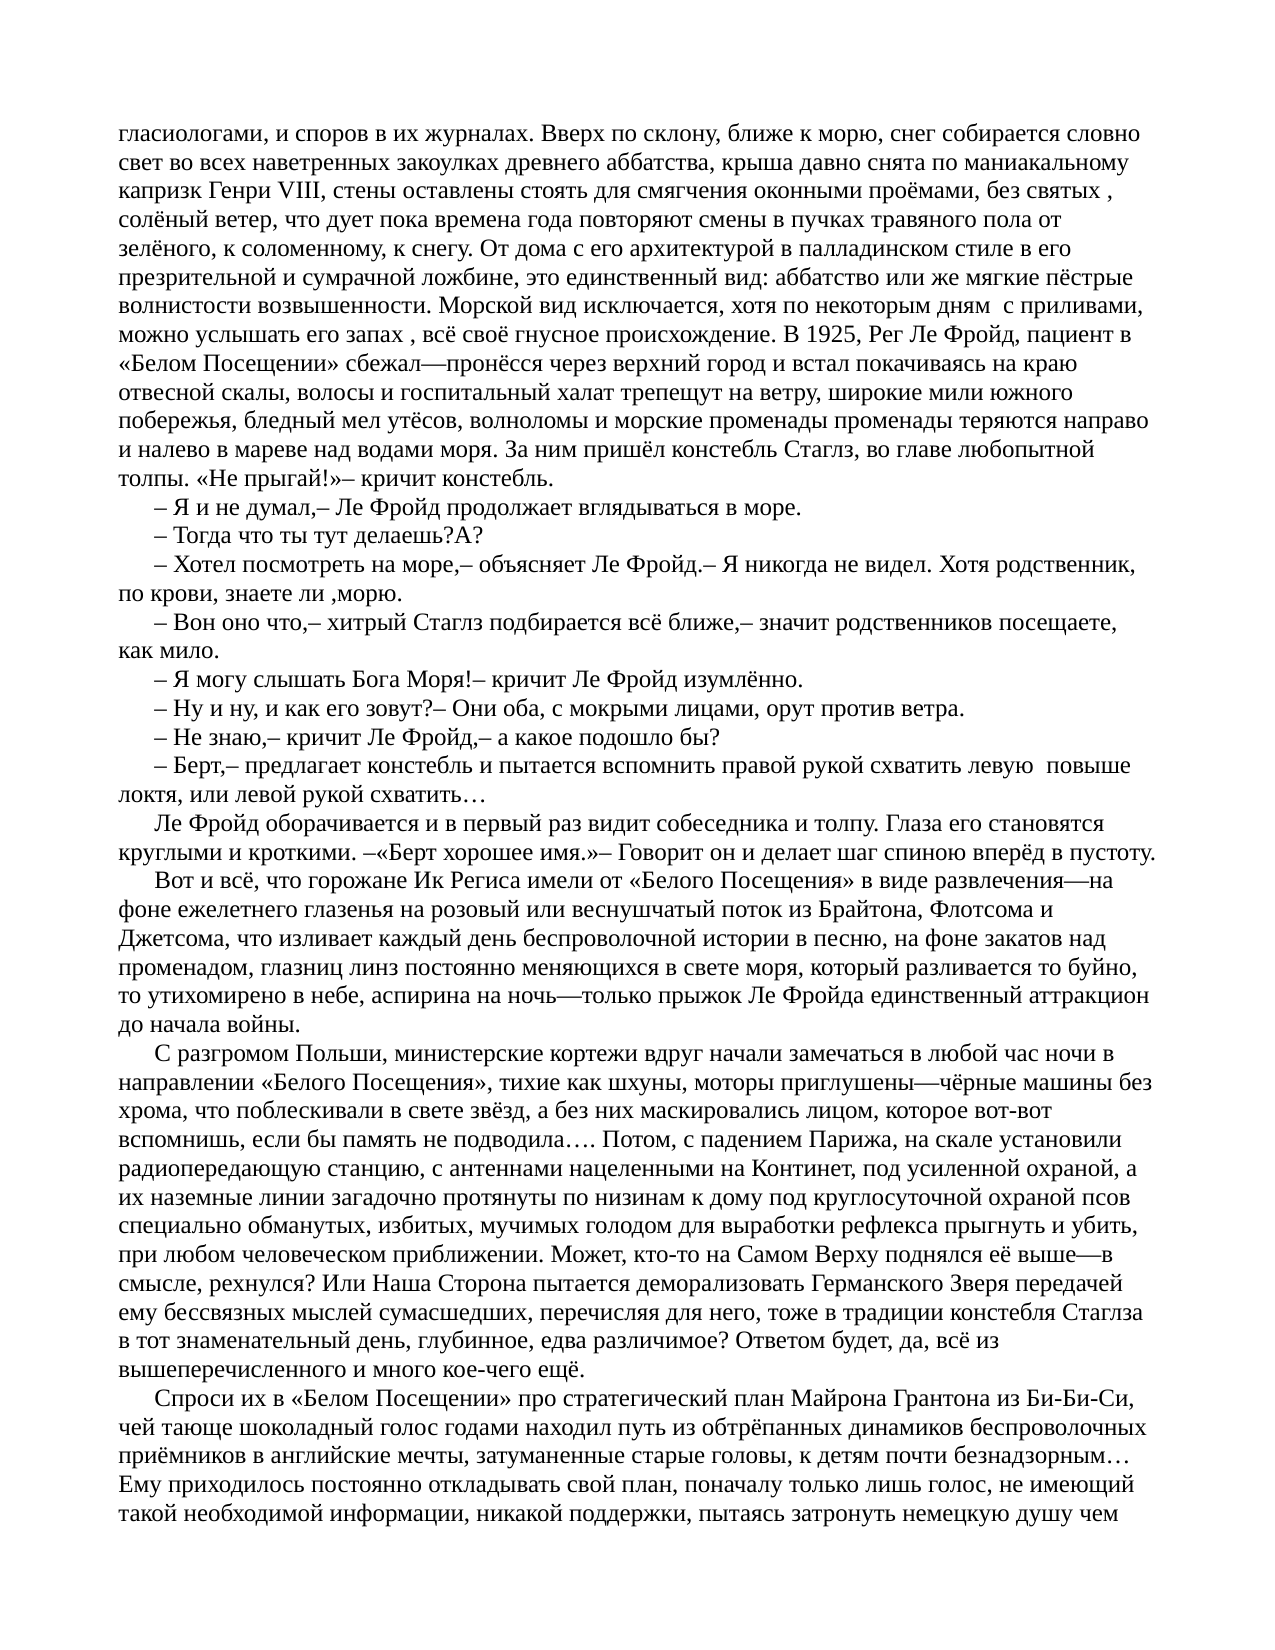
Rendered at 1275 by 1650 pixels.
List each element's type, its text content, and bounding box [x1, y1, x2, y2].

text – Тогда что ты тут делаешь?А? [118, 521, 1157, 549]
text – Хотел посмотреть на море,– объясняет Ле Фройд.– Я никогда не видел. Хотя родственник, по крови, знаете ли ,морю. [118, 549, 1157, 607]
text гласиологами, и споров в их журналах. Вверх по склону, ближе к морю, снег собирается словно свет во всех наветренных закоулках древнего аббатства, крыша давно снята по маниакальному капризк Генри VIII, стены оставлены стоять для смягчения оконными проёмами, без святых , солёный ветер, что дует пока времена года повторяют смены в пучках травяного пола от зелёного, к соломенному, к снегу. От дома с его архитектурой в палладинском стиле в его презрительной и сумрачной ложбине, это единственный вид: аббатство или же мягкие пёстрые волнистости возвышенности. Морской вид исключается, хотя по некоторым дням с приливами, можно услышать его запах , всё своё гнусное происхождение. В 1925, Рег Ле Фройд, пациент в «Белом Посещении» сбежал—пронёсся через верхний город и встал покачиваясь на краю отвесной скалы, волосы и госпитальный халат трепещут на ветру, широкие мили южного побережья, бледный мел утёсов, волноломы и морские променады променады теряются направо и налево в мареве над водами моря. За ним пришёл констебль Стаглз, во главе любопытной толпы. «Не прыгай!»– кричит констебль. [118, 118, 1157, 492]
text Ле Фройд оборачивается и в первый раз видит собеседника и толпу. Глаза его становятся круглыми и кроткими. –«Берт хорошее имя.»– Говорит он и делает шаг спиною вперёд в пустоту. [118, 808, 1157, 866]
text – Берт,– предлагает констебль и пытается вспомнить правой рукой схватить левую повыше локтя, или левой рукой схватить… [118, 751, 1157, 808]
text – Вон оно что,– хитрый Стаглз подбирается всё ближе,– значит родственников посещаете, как мило. [118, 607, 1157, 664]
text Спроси их в «Белом Посещении» про стратегический план Майрона Грантона из Би-Би-Си, чей тающе шоколадный голос годами находил путь из обтрёпанных динамиков беспроволочных приёмников в английские мечты, затуманенные старые головы, к детям почти безнадзорным… Ему приходилось постоянно откладывать свой план, поначалу только лишь голос, не имеющий такой необходимой информации, никакой поддержки, пытаясь затронуть немецкую душу чем [118, 1383, 1157, 1527]
text – Я могу слышать Бога Моря!– кричит Ле Фройд изумлённо. [118, 664, 1157, 693]
text – Не знаю,– кричит Ле Фройд,– а какое подошло бы? [118, 722, 1157, 751]
text – Я и не думал,– Ле Фройд продолжает вглядываться в море. [118, 492, 1157, 521]
text С разгромом Польши, министерские кортежи вдруг начали замечаться в любой час ночи в направлении «Белого Посещения», тихие как шхуны, моторы приглушены—чёрные машины без хрома, что поблескивали в свете звёзд, а без них маскировались лицом, которое вот-вот вспомнишь, если бы память не подводила…. Потом, с падением Парижа, на скале установили радиопередающую станцию, с антеннами нацеленными на Континет, под усиленной охраной, а их наземные линии загадочно протянуты по низинам к дому под круглосуточной охраной псов специально обманутых, избитых, мучимых голодом для выработки рефлекса прыгнуть и убить, при любом человеческом приближении. Может, кто-то на Самом Верху поднялся её выше—в смысле, рехнулся? Или Наша Сторона пытается деморализовать Германского Зверя передачей ему бессвязных мыслей сумасшедших, перечисляя для него, тоже в традиции констебля Стаглза в тот знаменательный день, глубинное, едва различимое? Ответом будет, да, всё из вышеперечисленного и много кое-чего ещё. [118, 1038, 1157, 1383]
text Вот и всё, что горожане Ик Региса имели от «Белого Посещения» в виде развлечения—на фоне ежелетнего глазенья на розовый или веснушчатый поток из Брайтона, Флотсома и Джетсома, что изливает каждый день беспроволочной истории в песню, на фоне закатов над променадом, глазниц линз постоянно меняющихся в свете моря, который разливается то буйно, то утихомирено в небе, аспирина на ночь—только прыжок Ле Фройда единственный аттракцион до начала войны. [118, 866, 1157, 1038]
text – Ну и ну, и как его зовут?– Они оба, с мокрыми лицами, орут против ветра. [118, 693, 1157, 722]
